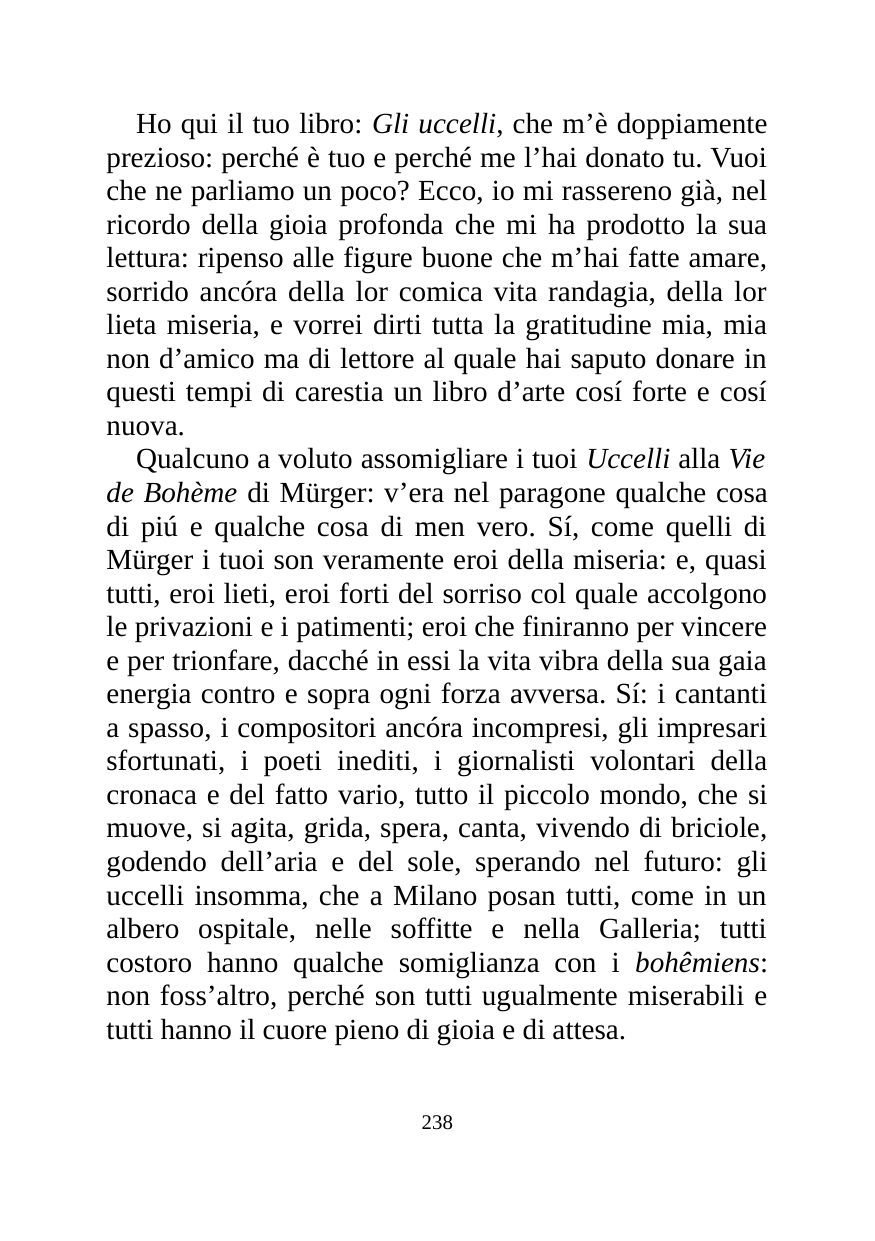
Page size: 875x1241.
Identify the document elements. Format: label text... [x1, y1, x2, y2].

text Ho qui il tuo libro: Gli uccelli, che m’è doppiamente prezioso: perché è tuo e perché me l’hai donato tu. Vuoi che ne parliamo un poco? Ecco, io mi rassereno già, nel ricordo della gioia profonda che mi ha prodotto la sua lettura: ripenso alle figure buone che m’hai fatte amare, sorrido ancóra della lor comica vita randagia, della lor lieta miseria, e vorrei dirti tutta la gratitudine mia, mia non d’amico ma di lettore al quale hai saputo donare in questi tempi di carestia un libro d’arte cosí forte e cosí nuova. [106, 106, 768, 442]
text Qualcuno a voluto assomigliare i tuoi Uccelli alla Vie de Bohème di Mürger: v’era nel paragone qualche cosa di piú e qualche cosa di men vero. Sí, come quelli di Mürger i tuoi son veramente eroi della miseria: e, quasi tutti, eroi lieti, eroi forti del sorriso col quale accolgono le privazioni e i patimenti; eroi che finiranno per vincere e per trionfare, dacché in essi la vita vibra della sua gaia energia contro e sopra ogni forza avversa. Sí: i cantanti a spasso, i compositori ancóra incompresi, gli impresari sfortunati, i poeti inediti, i giornalisti volontari della cronaca e del fatto vario, tutto il piccolo mondo, che si muove, si agita, grida, spera, canta, vivendo di briciole, godendo dell’aria e del sole, sperando nel futuro: gli uccelli insomma, che a Milano posan tutti, come in un albero ospitale, nelle soffitte e nella Galleria; tutti costoro hanno qualche somiglianza con i bohêmiens: non foss’altro, perché son tutti ugualmente miserabili e tutti hanno il cuore pieno di gioia e di attesa. [106, 442, 768, 1045]
